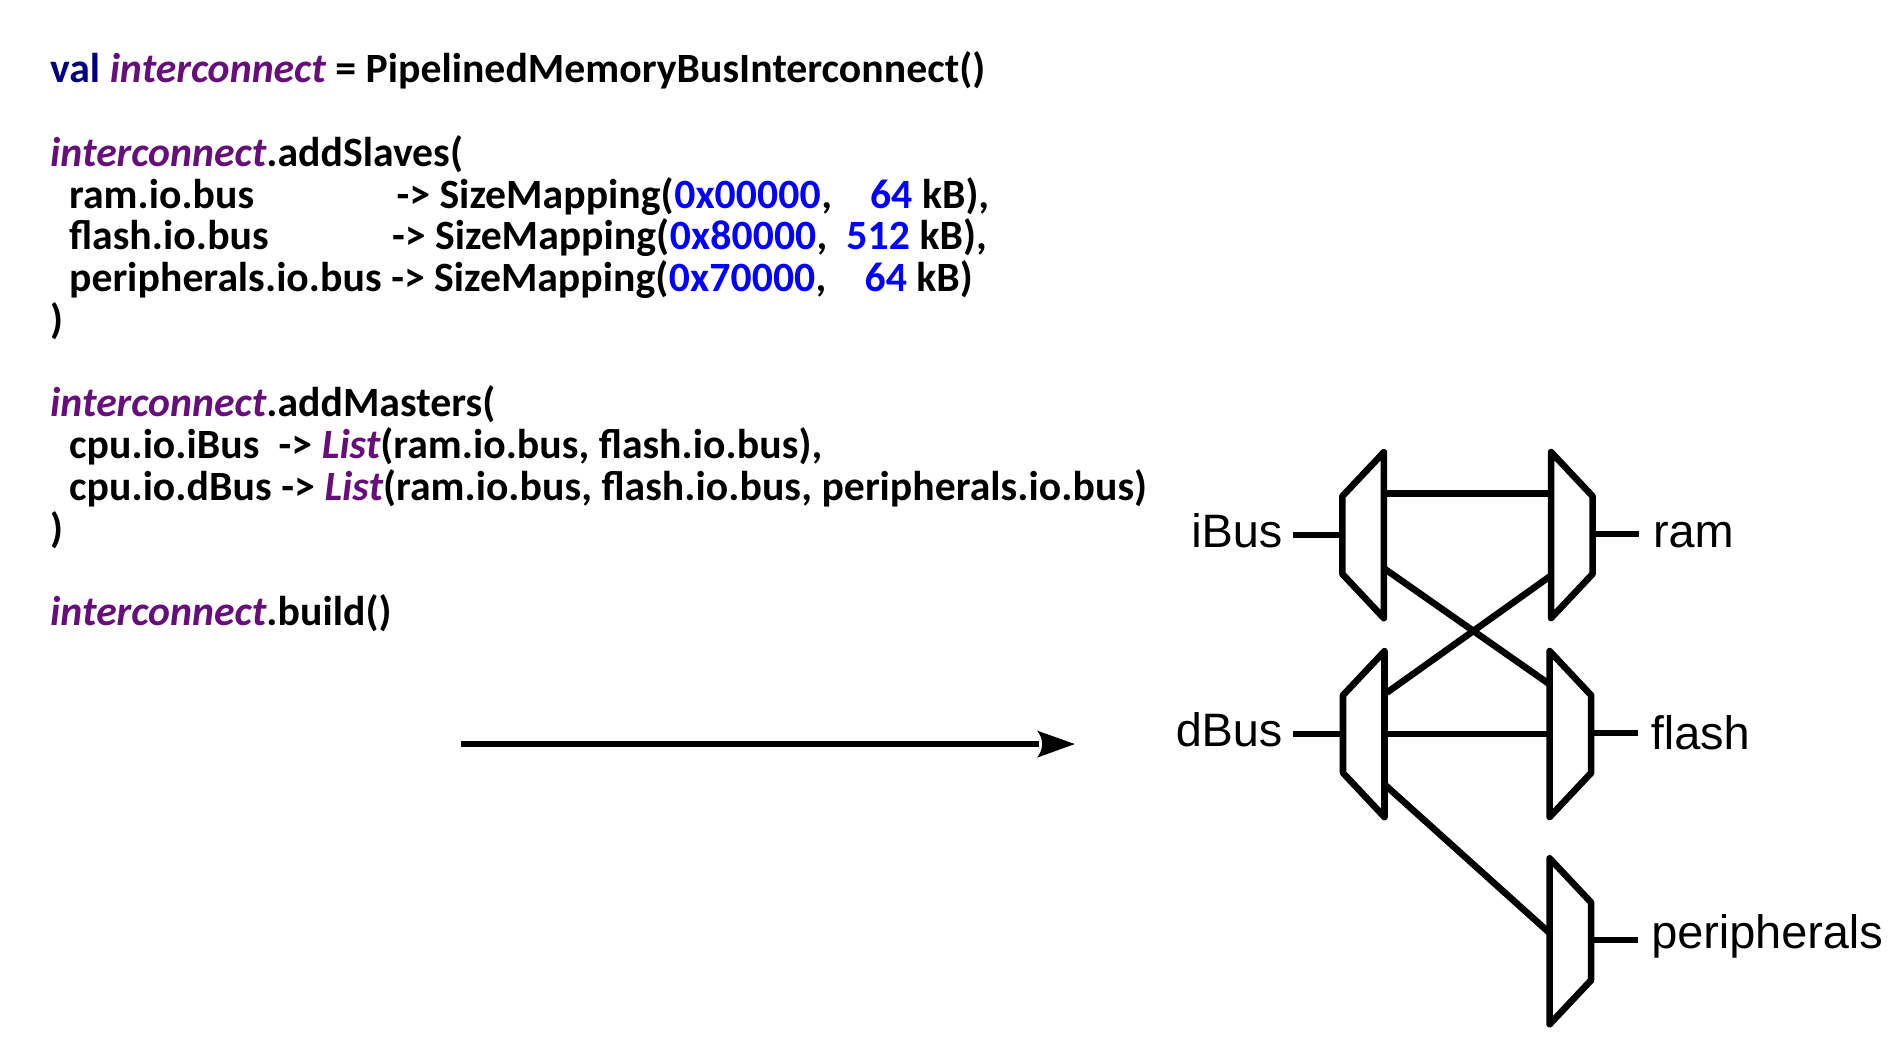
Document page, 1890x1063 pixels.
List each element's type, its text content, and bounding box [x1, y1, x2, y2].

picture [1155, 448, 1890, 1028]
text_box val interconnect = PipelinedMemoryBusInterconnect() interconnect.addSlaves( ram.io.bus -> SizeMapping(0x00000, 64 kB), flash.io.bus -> SizeMapping(0x80000, 512 kB), peripherals.io.bus -> SizeMapping(0x70000, 64 kB) ) interconnect.addMasters( cpu.io.iBus -> List(ram.io.bus, flash.io.bus), cpu.io.dBus -> List(ram.io.bus, flash.io.bus, peripherals.io.bus) ) interconnect.build() [35, 44, 1725, 774]
